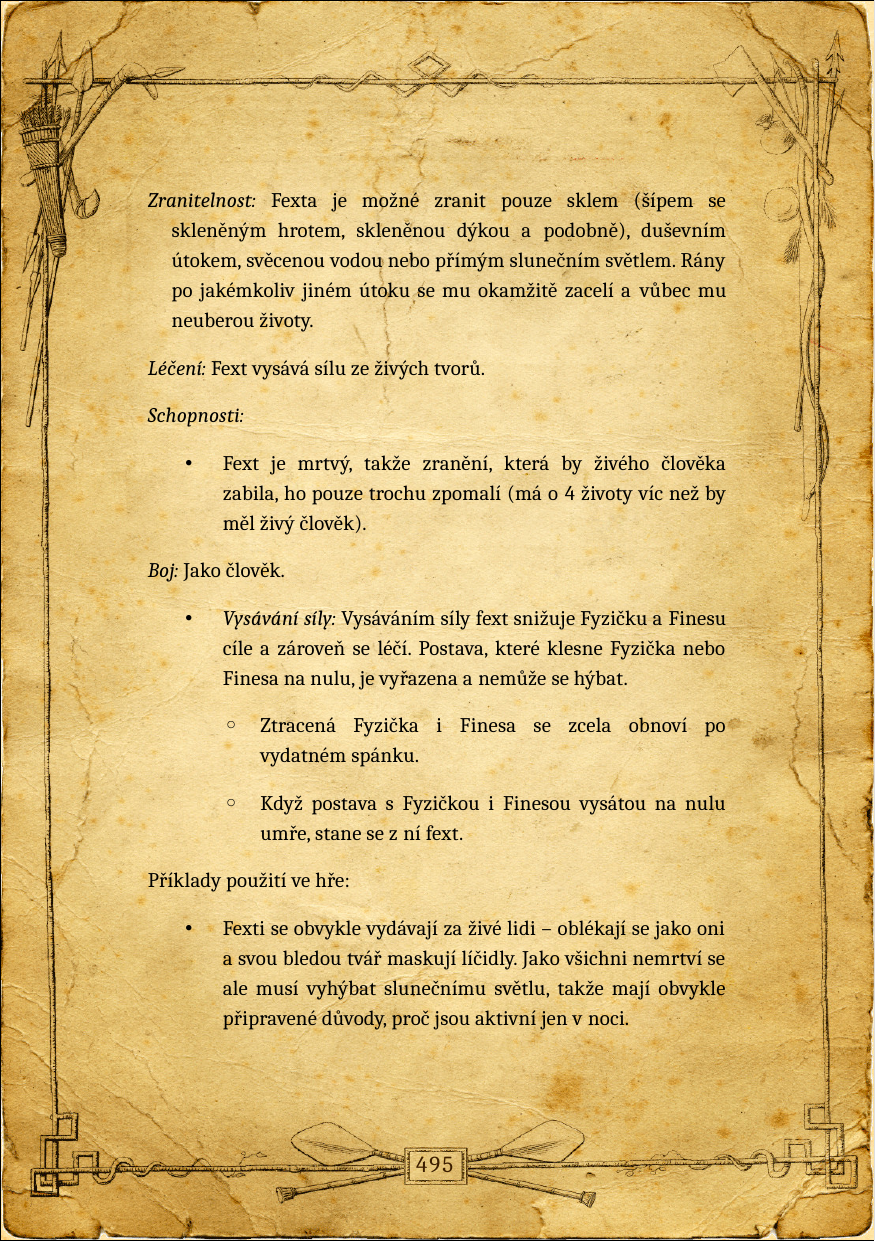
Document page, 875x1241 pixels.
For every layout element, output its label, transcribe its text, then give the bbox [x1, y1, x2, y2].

picture [1, 1, 874, 1240]
list Když postava s⁠ Fyzičkou i⁠ Finesou vysátou na nulu umře, stane se z⁠ ní fext. [223, 791, 726, 845]
list Fexti se obvykle vydávají za živé lidi – oblékají se jako oni a⁠ svou bledou tvář maskují líčidly. Jako všichni nemrtví se ale musí vyhýbat slunečnímu světlu, takže mají obvykle připravené důvody, proč jsou aktivní jen v⁠ noci. [185, 916, 726, 1030]
list Fext je mrtvý, takže zranění, která by živého člověka zabila, ho pouze trochu zpomalí (má o⁠ 4 životy víc než by měl živý člověk). [185, 451, 726, 535]
text Schopnosti: [148, 404, 726, 428]
text Léčení: Fext vysává sílu ze živých tvorů. [148, 356, 726, 380]
text Boj: Jako člověk. [148, 559, 726, 583]
text Příklady použití ve hře: [148, 869, 726, 893]
list Vysávání síly: Vysáváním síly fext snižuje Fyzičku a⁠ Finesu cíle a⁠ zároveň se léčí. Postava, které klesne Fyzička nebo Finesa na nulu, je vyřazena a⁠ nemůže se hýbat. [185, 606, 726, 690]
list Ztracená Fyzička i⁠ Finesa se zcela obnoví po vydatném spánku. [223, 714, 726, 768]
text Zranitelnost: Fexta je možné zranit pouze sklem (šípem se skleněným hrotem, skleněnou dýkou a⁠ podobně), duševním útokem, svěcenou vodou nebo přímým slunečním světlem. Rány po jakémkoliv jiném útoku se mu okamžitě zacelí a⁠ vůbec mu neuberou životy. [148, 189, 726, 333]
